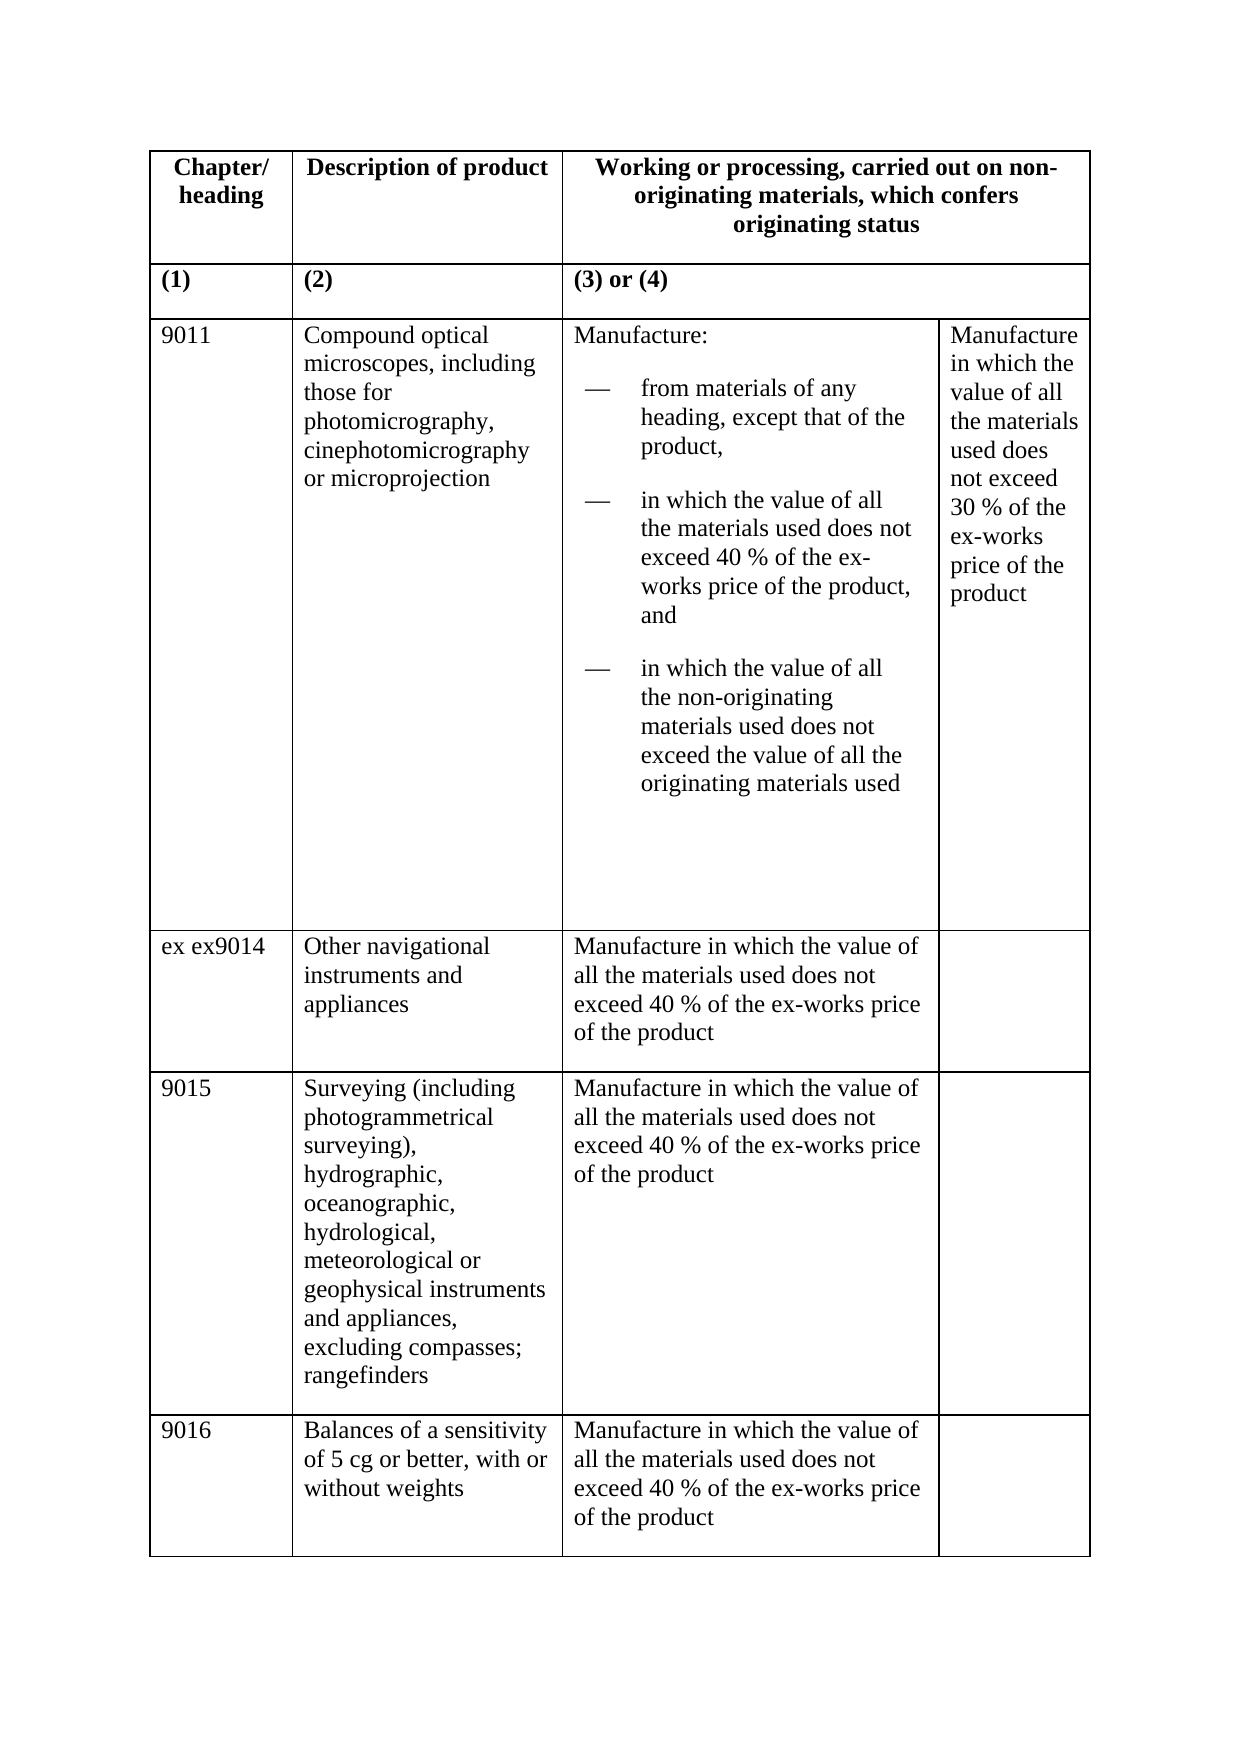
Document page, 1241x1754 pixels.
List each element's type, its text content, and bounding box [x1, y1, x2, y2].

table_cell 9015 [151, 1073, 292, 1414]
table_cell (3) or (4) [563, 265, 1089, 318]
table_cell [940, 1073, 1089, 1414]
table_cell in which the value of all the materials used does not exceed 40 % of the ex-works price of the product, and [629, 485, 928, 653]
table_cell Manufacture in which the value of all the materials used does not exceed 30 % of the ex-works price of the product [940, 320, 1089, 930]
table_cell — [574, 654, 629, 822]
table_cell 9011 [151, 320, 292, 930]
table_cell Manufacture in which the value of all the materials used does not exceed 40 % of the ex-works price of the product [563, 1416, 938, 1556]
table_header Working or processing, carried out on non-originating materials, which confers originating status [563, 152, 1089, 263]
table_cell [940, 931, 1089, 1071]
table_cell Manufacture in which the value of all the materials used does not exceed 40 % of the ex-works price of the product [563, 931, 938, 1071]
table_cell ex ex9014 [151, 931, 292, 1071]
table_cell Surveying (including photogrammetrical surveying), hydrographic, oceanographic, hydrological, meteorological or geophysical instruments and appliances, excluding compasses; rangefinders [293, 1073, 562, 1414]
table_cell (2) [293, 265, 562, 318]
table_cell (1) [151, 265, 292, 318]
table_cell Other navigational instruments and appliances [293, 931, 562, 1071]
table_cell Compound optical microscopes, including those for photomicrography, cinephotomicrography or microprojection [293, 320, 562, 930]
table_cell Manufacture in which the value of all the materials used does not exceed 40 % of the ex-works price of the product [563, 1073, 938, 1414]
table_header Description of product [293, 152, 562, 263]
table_header — [574, 374, 629, 485]
table_cell [940, 1416, 1089, 1556]
table_cell Balances of a sensitivity of 5 cg or better, with or without weights [293, 1416, 562, 1556]
table_cell in which the value of all the non-originating materials used does not exceed the value of all the originating materials used [629, 654, 928, 822]
table_cell Manufacture: [563, 320, 938, 930]
table_header Chapter/ heading [151, 152, 292, 263]
table_cell 9016 [151, 1416, 292, 1556]
table_cell — [574, 485, 629, 653]
table_header from materials of any heading, except that of the product, [629, 374, 928, 485]
